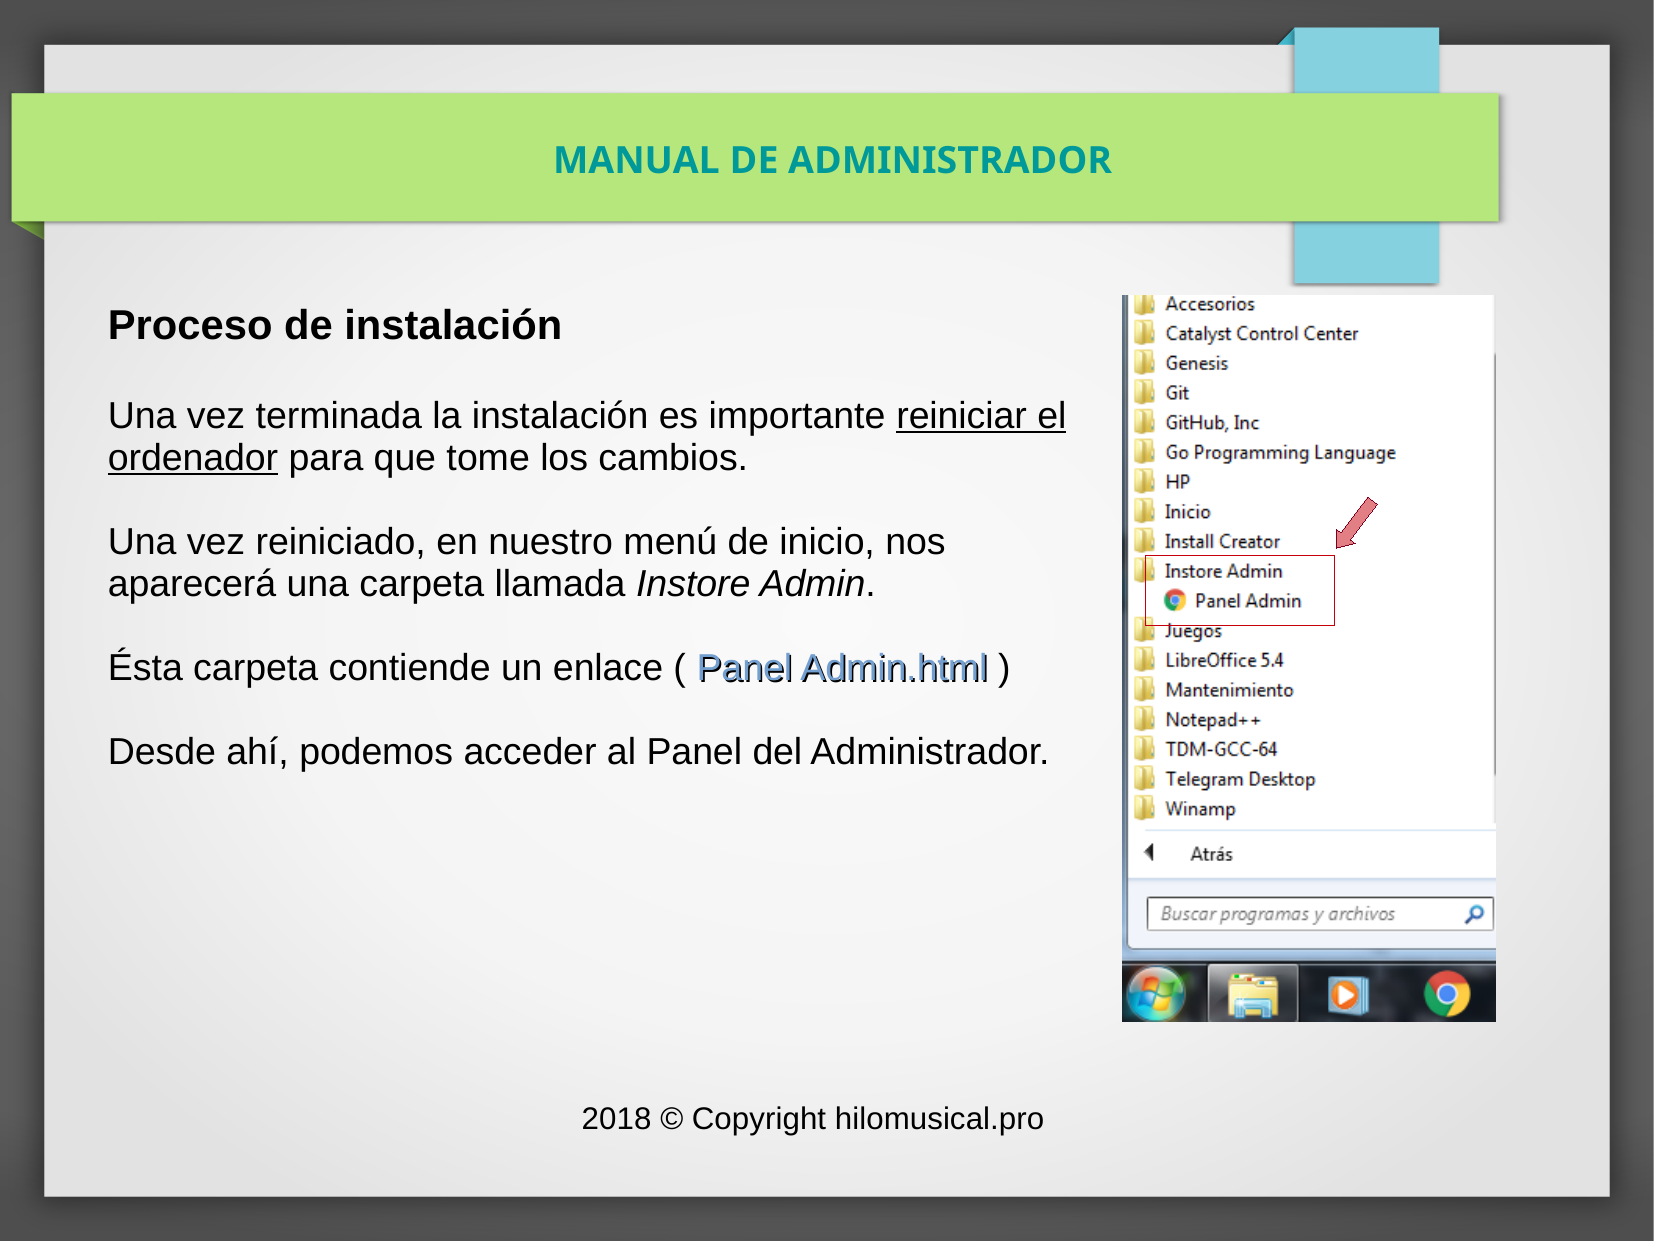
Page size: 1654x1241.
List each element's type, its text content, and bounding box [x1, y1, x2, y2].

text_box [1145, 555, 1335, 626]
subtitle Proceso de instalación Una vez terminada la instalación es importante reiniciar el ordenador para que tome los cambios. Una vez reiniciado, en nuestro menú de inicio, nos aparecerá una carpeta llamada Instore Admin. Ésta carpeta contiende un enlace ( Panel Admin.html ) Desde ahí, podemos acceder al Panel del Administrador. [107, 301, 1082, 815]
picture [0, 0, 1654, 1241]
title MANUAL DE ADMINISTRADOR [472, 118, 1193, 201]
text_box 2018 © Copyright hilomusical.pro [566, 1094, 1063, 1146]
text_box [1336, 497, 1378, 549]
